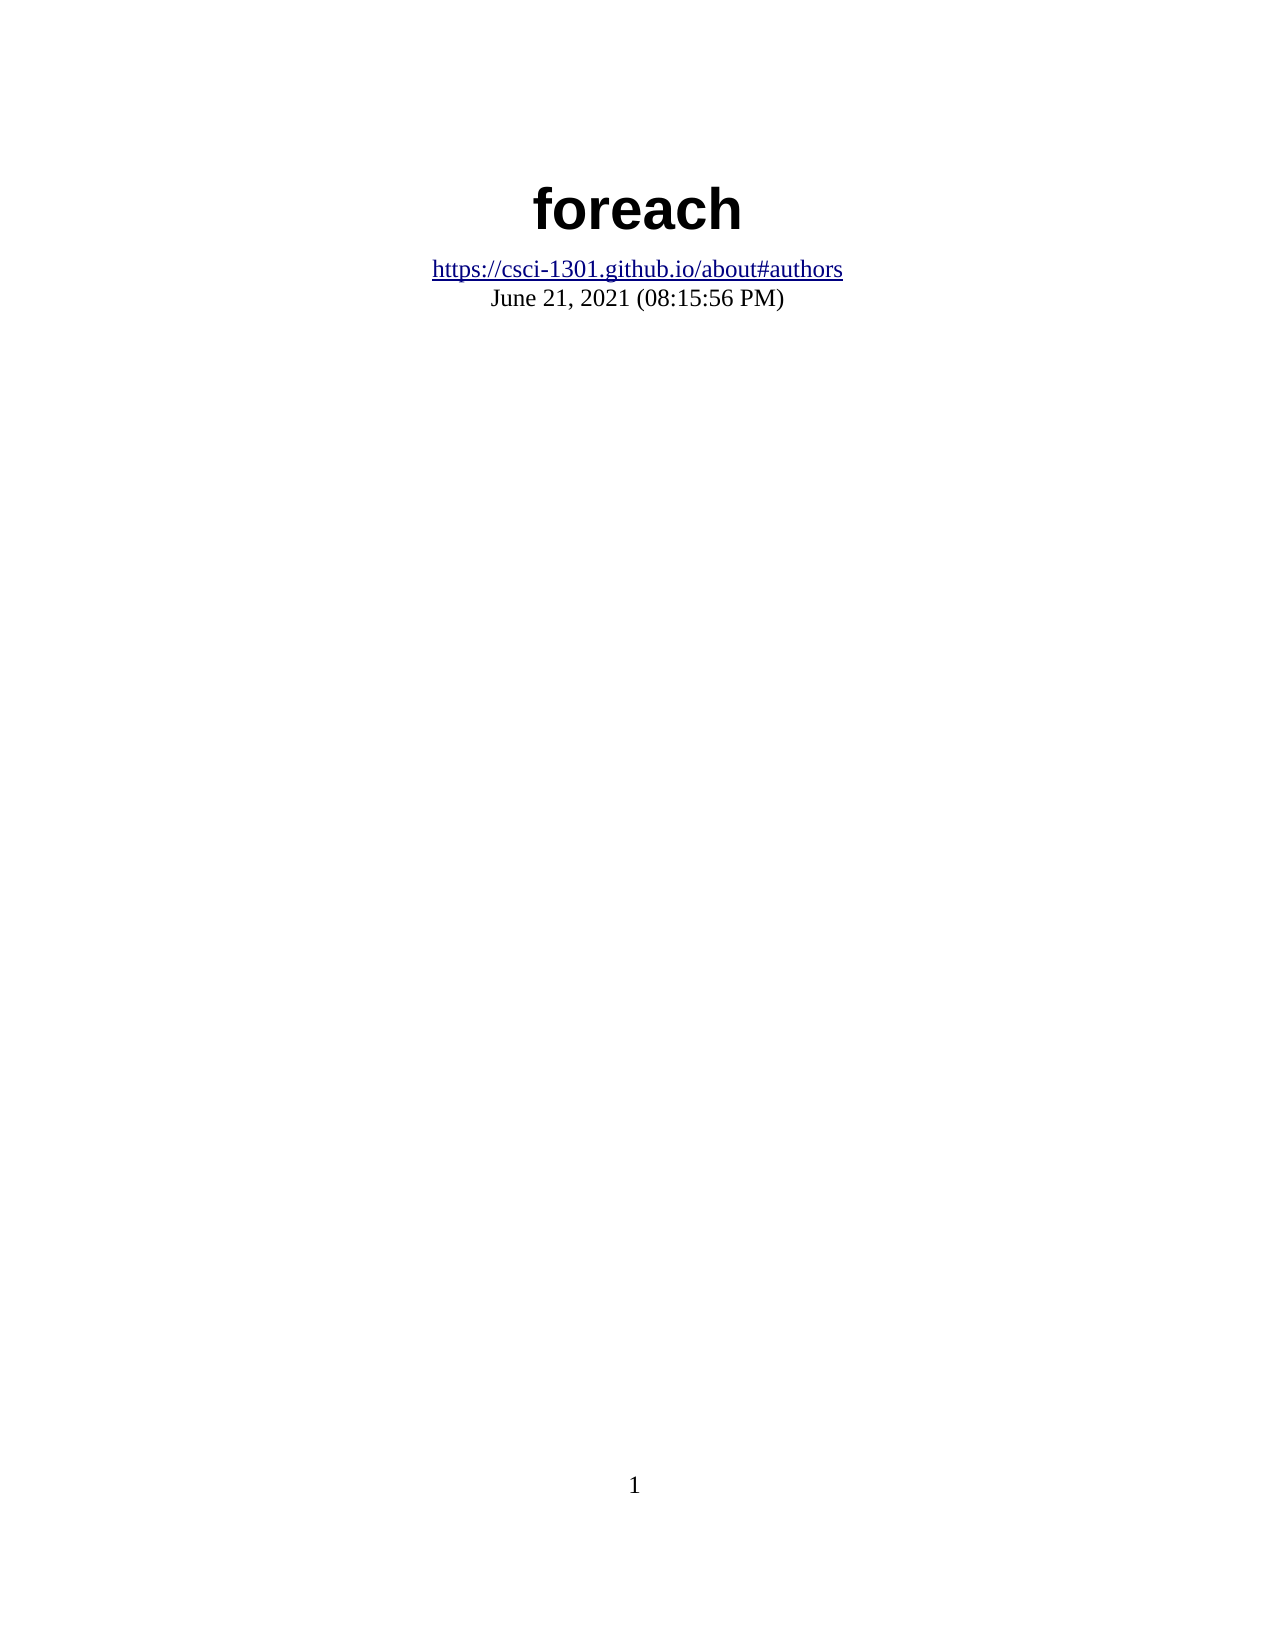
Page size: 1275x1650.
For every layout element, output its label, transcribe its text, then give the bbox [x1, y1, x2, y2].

title foreach [150, 175, 1125, 242]
text https://csci-1301.github.io/about#authors [150, 254, 1125, 283]
text June 21, 2021 (08:15:56 PM) [150, 283, 1125, 312]
